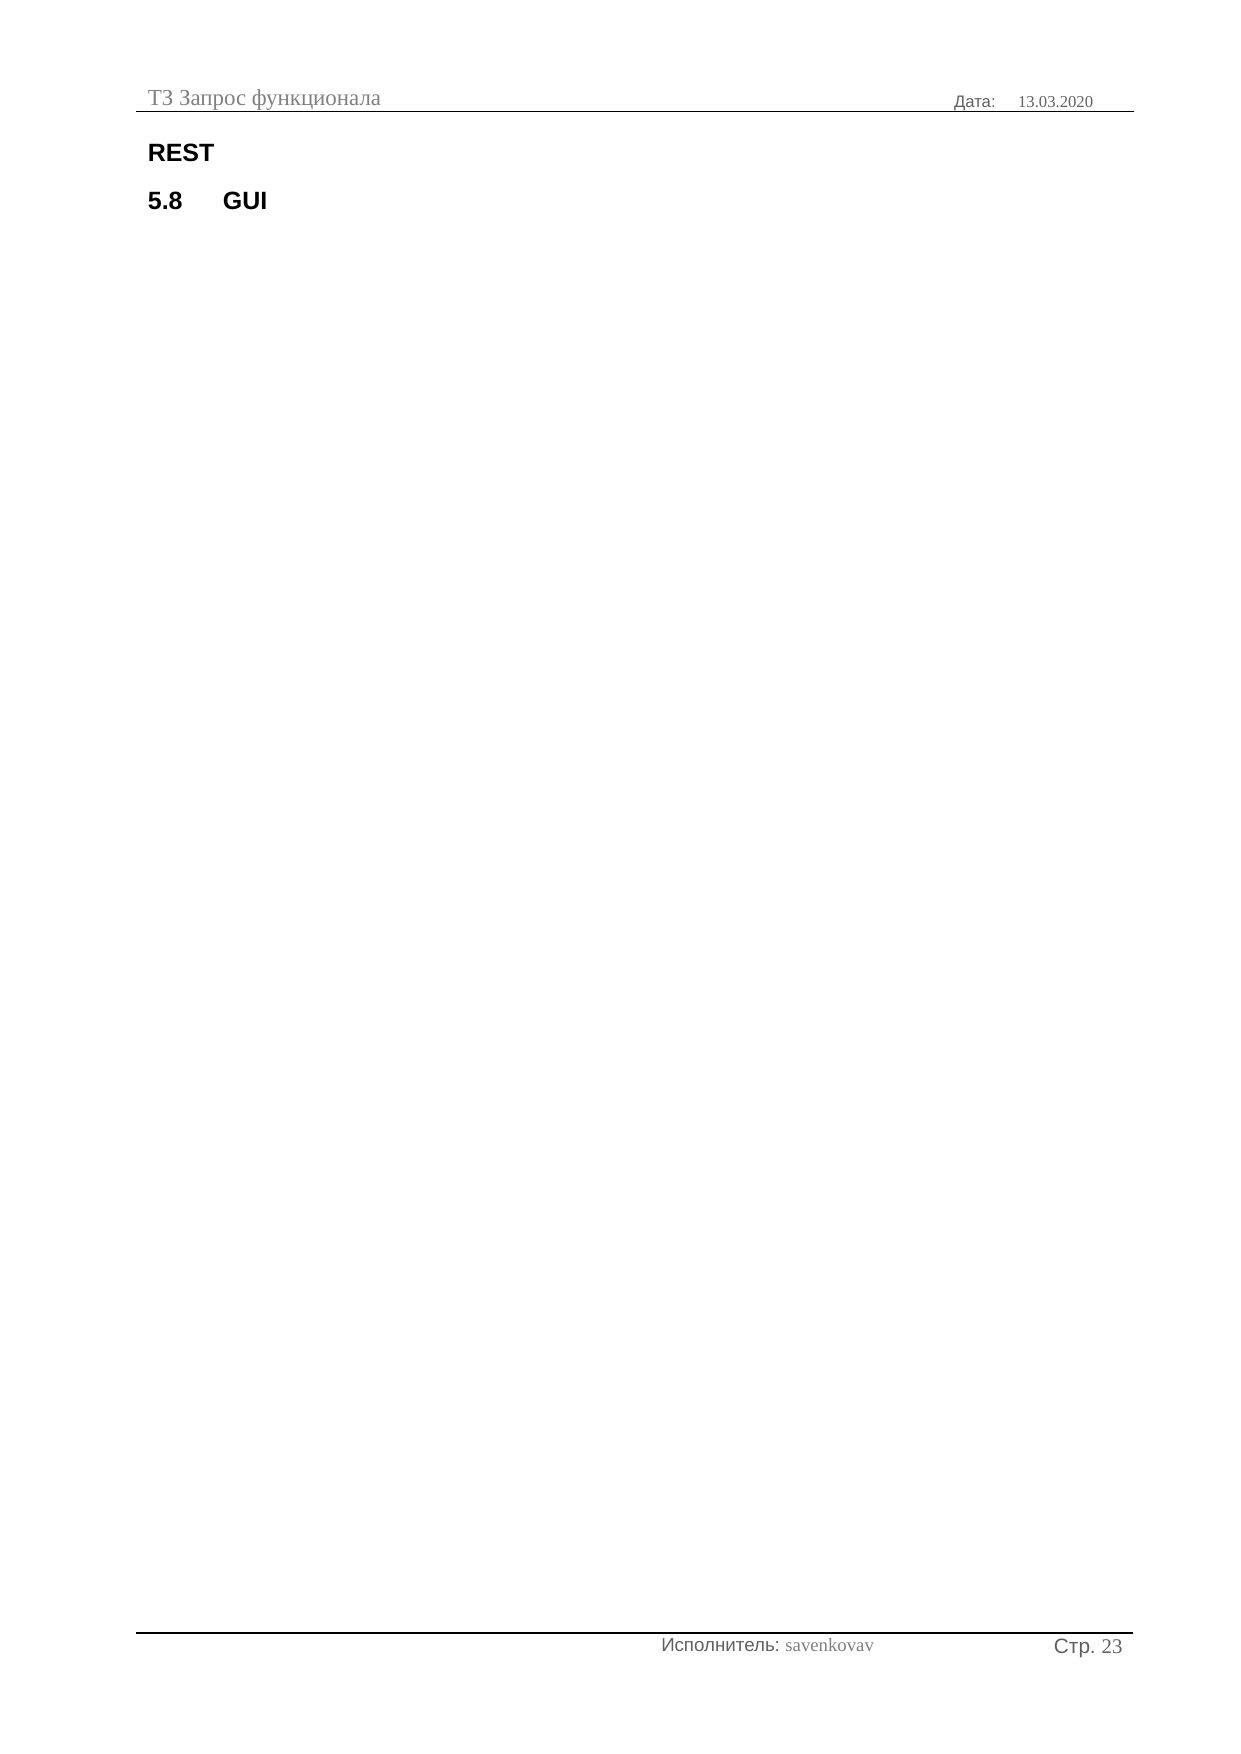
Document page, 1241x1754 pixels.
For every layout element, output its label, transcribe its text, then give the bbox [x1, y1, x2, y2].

subtitle REST [148, 138, 1152, 167]
subtitle GUI [148, 186, 1152, 214]
